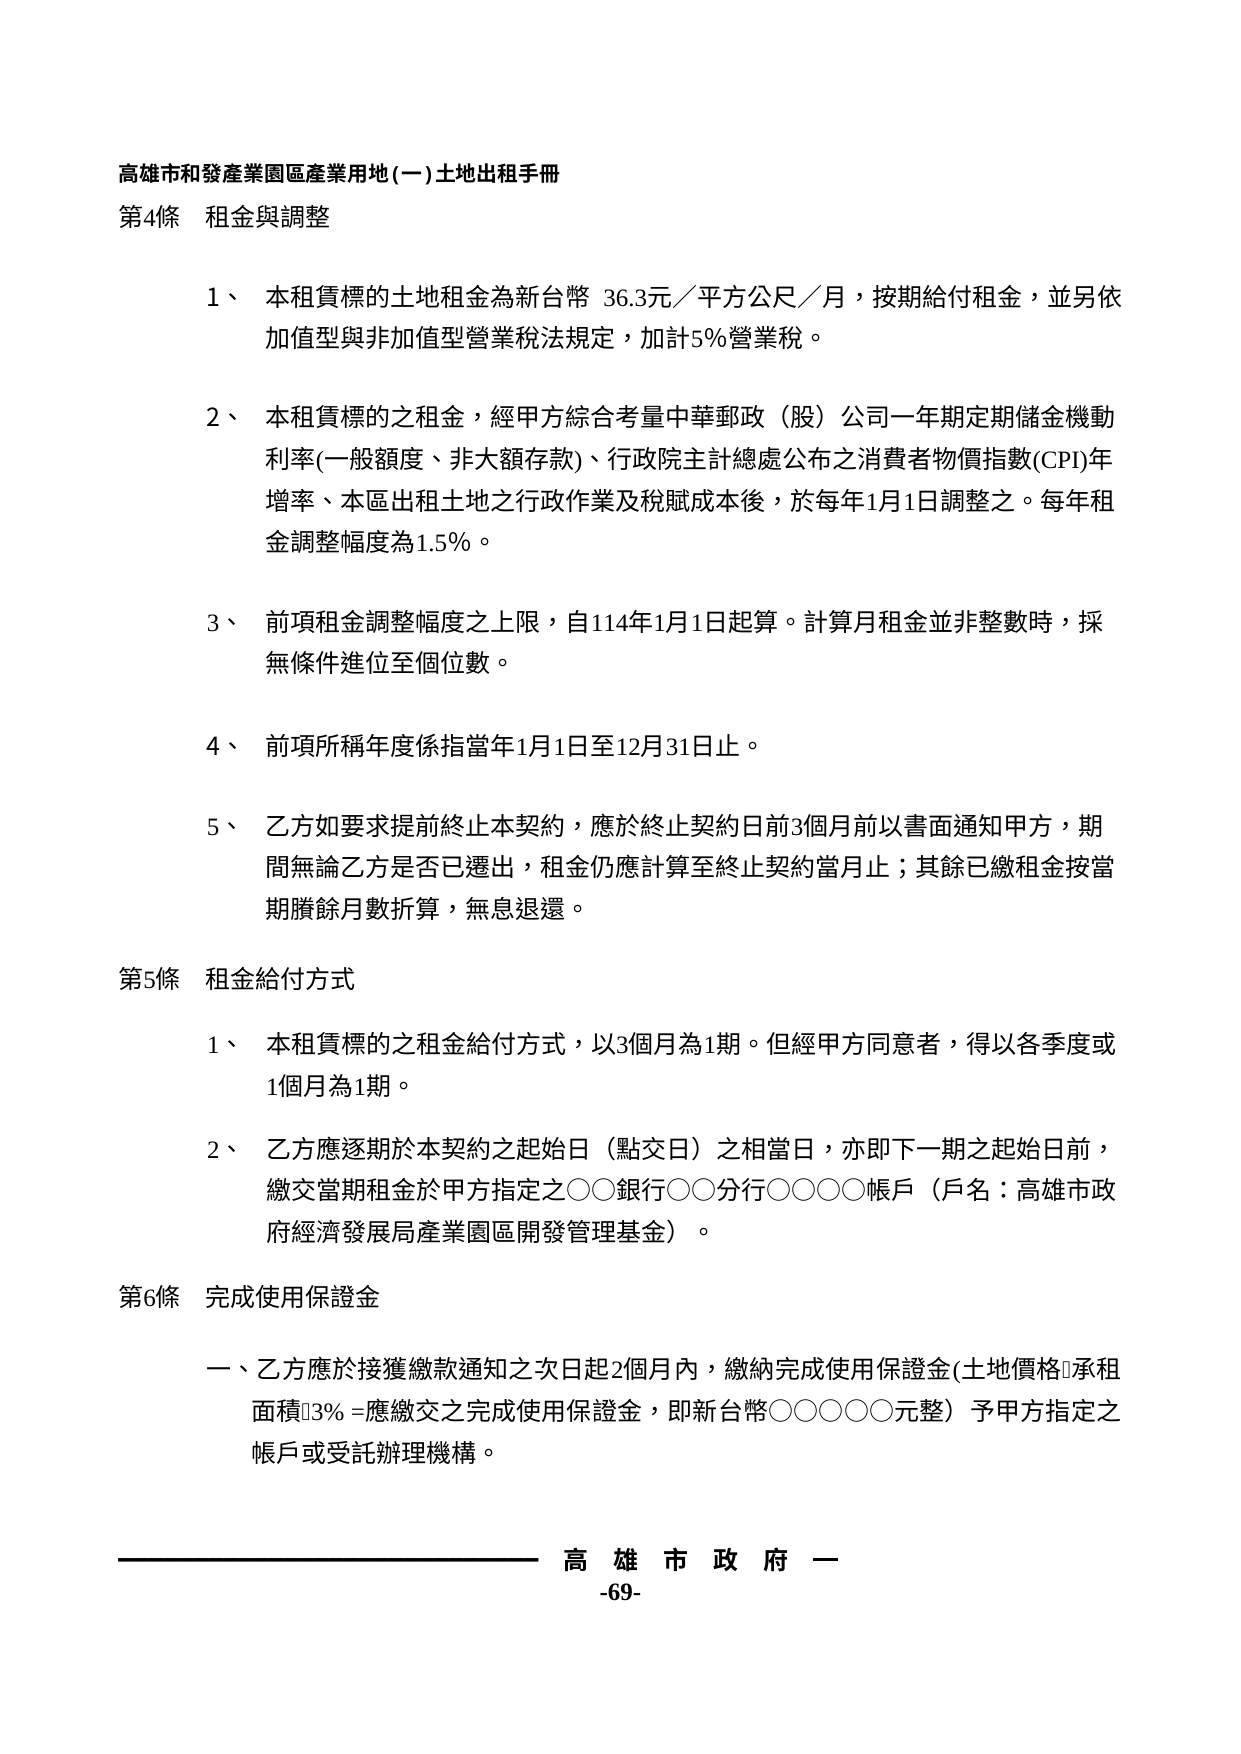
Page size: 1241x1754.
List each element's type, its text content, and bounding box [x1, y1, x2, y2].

list 乙方應逐期於本契約之起始日（點交日）之相當日，亦即下一期之起始日前，繳交當期租金於甲方指定之○○銀行○○分行○○○○帳戶（戶名：高雄市政府經濟發展局產業園區開發管理基金）。 [207, 1125, 1122, 1250]
list 本租賃標的之租金給付方式，以3個月為1期。但經甲方同意者，得以各季度或1個月為1期。 [207, 1021, 1122, 1104]
text 一、乙方應於接獲繳款通知之次日起2個月內，繳納完成使用保證金(土地價格承租面積3% =應繳交之完成使用保證金，即新台幣○○○○○元整）予甲方指定之帳戶或受託辦理機構。 [206, 1346, 1122, 1471]
list 乙方如要求提前終止本契約，應於終止契約日前3個月前以書面通知甲方，期間無論乙方是否已遷出，租金仍應計算至終止契約當月止；其餘已繳租金按當期賸餘月數折算，無息退還。 [207, 802, 1122, 927]
list 本租賃標的土地租金為新台幣 36.3元／平方公尺／月，按期給付租金，並另依加值型與非加值型營業稅法規定，加計5％營業稅。 [207, 273, 1122, 356]
list 本租賃標的之租金，經甲方綜合考量中華郵政（股）公司一年期定期儲金機動利率(一般額度、非大額存款)、行政院主計總處公布之消費者物價指數(CPI)年增率、本區出租土地之行政作業及稅賦成本後，於每年1月1日調整之。每年租金調整幅度為1.5％。 [207, 393, 1122, 560]
text 第5條 租金給付方式 [118, 952, 1122, 998]
text 第6條 完成使用保證金 [118, 1273, 1122, 1314]
list 前項所稱年度係指當年1月1日至12月31日止。 [207, 718, 1122, 764]
list 前項租金調整幅度之上限，自114年1月1日起算。計算月租金並非整數時，採無條件進位至個位數。 [207, 598, 1122, 681]
text 第4條 租金與調整 [118, 189, 1122, 235]
